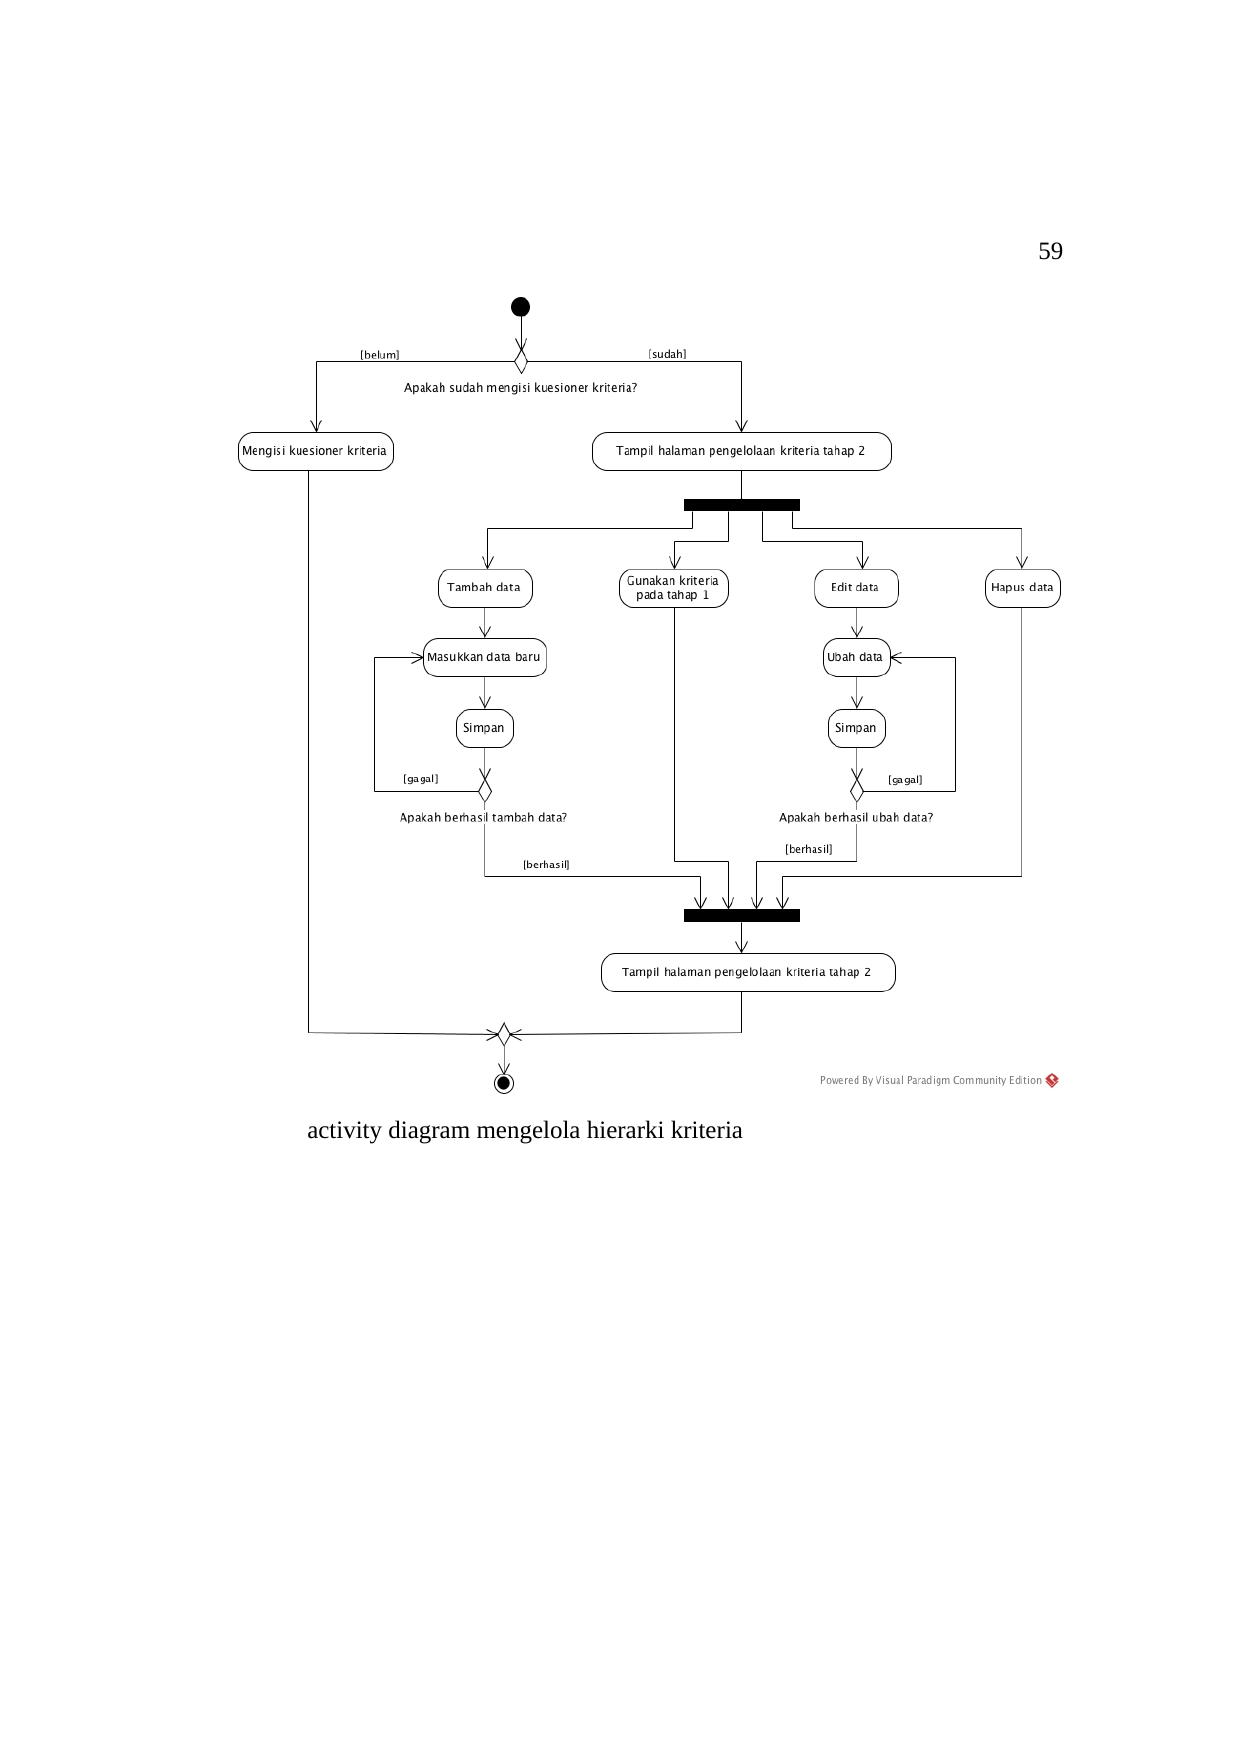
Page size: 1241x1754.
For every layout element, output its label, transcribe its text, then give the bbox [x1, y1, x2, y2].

picture [236, 295, 1063, 1096]
text activity diagram mengelola hierarki kriteria [236, 1115, 1063, 1144]
